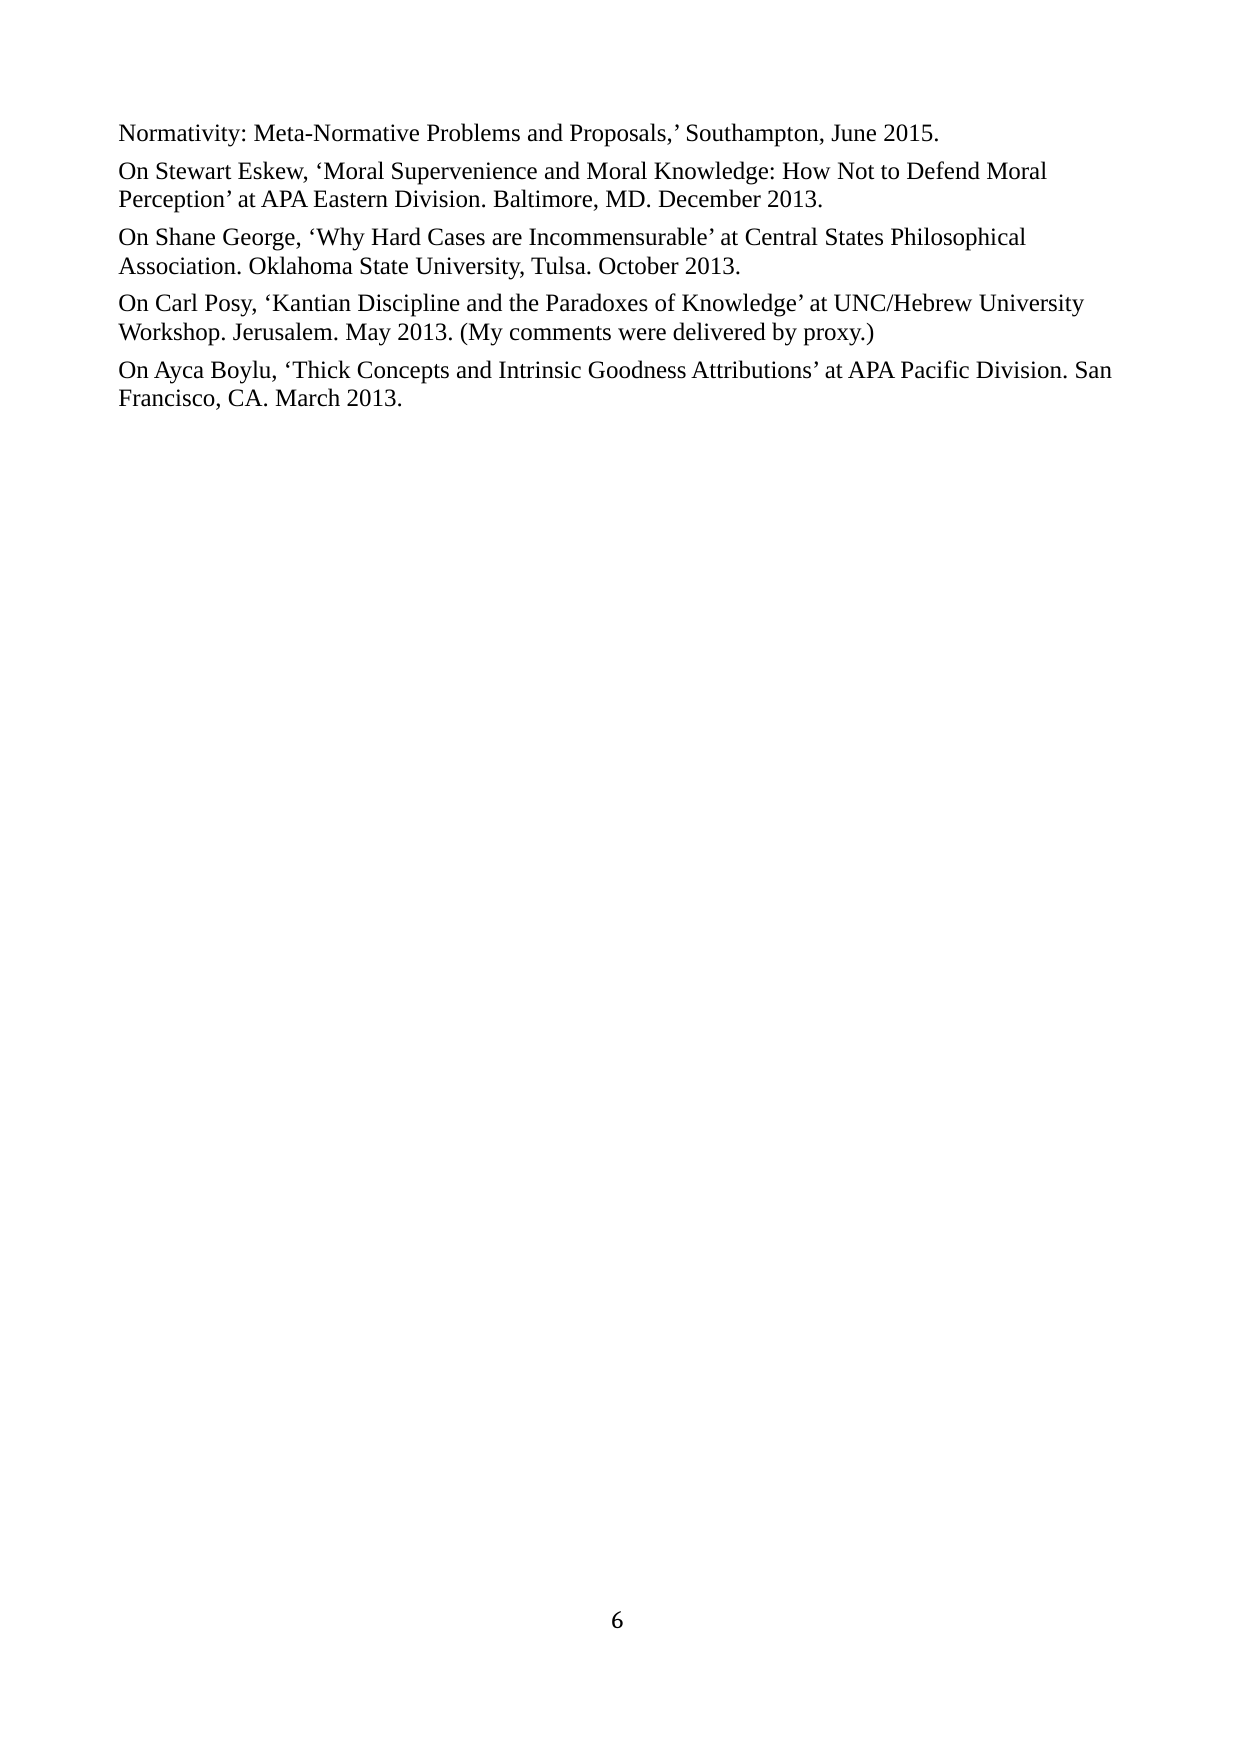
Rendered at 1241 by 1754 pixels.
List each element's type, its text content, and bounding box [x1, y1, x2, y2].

text On Shane George, ‘Why Hard Cases are Incommensurable’ at Central States Philosophical Association. Oklahoma State University, Tulsa. October 2013. [118, 222, 1122, 279]
text On Ayca Boylu, ‘Thick Concepts and Intrinsic Goodness Attributions’ at APA Pacific Division. San Francisco, CA. March 2013. [118, 355, 1122, 412]
text On Stewart Eskew, ‘Moral Supervenience and Moral Knowledge: How Not to Defend Moral Perception’ at APA Eastern Division. Baltimore, MD. December 2013. [118, 156, 1122, 213]
text Normativity: Meta-Normative Problems and Proposals,’ Southampton, June 2015. [118, 118, 1122, 147]
text On Carl Posy, ‘Kantian Discipline and the Paradoxes of Knowledge’ at UNC/Hebrew University Workshop. Jerusalem. May 2013. (My comments were delivered by proxy.) [118, 288, 1122, 346]
